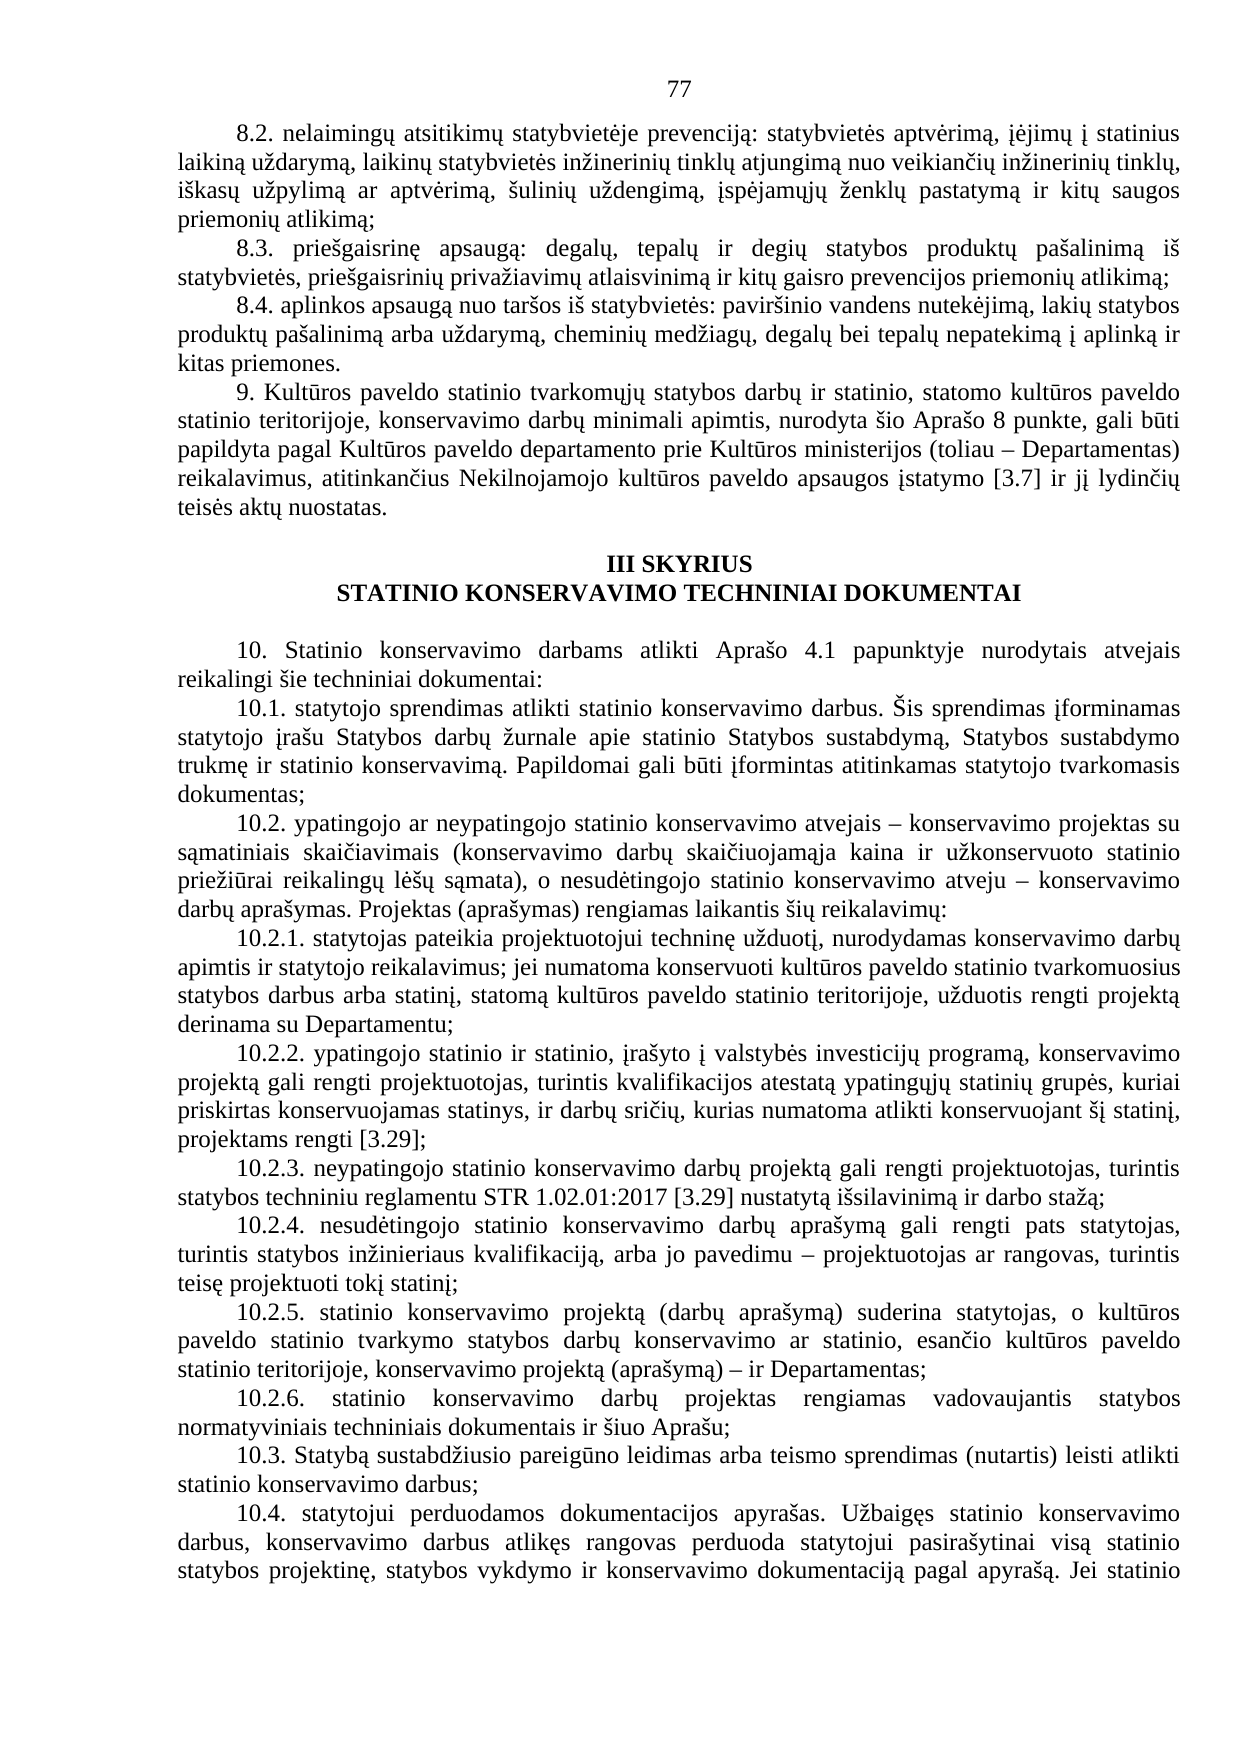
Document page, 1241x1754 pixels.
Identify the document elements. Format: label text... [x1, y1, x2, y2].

text 10.2. ypatingojo ar neypatingojo statinio konservavimo atvejais – konservavimo projektas su sąmatiniais skaičiavimais (konservavimo darbų skaičiuojamąja kaina ir užkonservuoto statinio priežiūrai reikalingų lėšų sąmata), o nesudėtingojo statinio konservavimo atveju – konservavimo darbų aprašymas. Projektas (aprašymas) rengiamas laikantis šių reikalavimų: [177, 808, 1181, 923]
text 8.2. nelaimingų atsitikimų statybvietėje prevenciją: statybvietės aptvėrimą, įėjimų į statinius laikiną uždarymą, laikinų statybvietės inžinerinių tinklų atjungimą nuo veikiančių inžinerinių tinklų, iškasų užpylimą ar aptvėrimą, šulinių uždengimą, įspėjamųjų ženklų pastatymą ir kitų saugos priemonių atlikimą; [177, 118, 1181, 233]
text III SKYRIUS [177, 549, 1181, 578]
text 10. Statinio konservavimo darbams atlikti Aprašo 4.1 papunktyje nurodytais atvejais reikalingi šie techniniai dokumentai: [177, 636, 1181, 693]
text 10.2.5. statinio konservavimo projektą (darbų aprašymą) suderina statytojas, o kultūros paveldo statinio tvarkymo statybos darbų konservavimo ar statinio, esančio kultūros paveldo statinio teritorijoje, konservavimo projektą (aprašymą) – ir Departamentas; [177, 1297, 1181, 1383]
text 10.2.1. statytojas pateikia projektuotojui techninę užduotį, nurodydamas konservavimo darbų apimtis ir statytojo reikalavimus; jei numatoma konservuoti kultūros paveldo statinio tvarkomuosius statybos darbus arba statinį, statomą kultūros paveldo statinio teritorijoje, užduotis rengti projektą derinama su Departamentu; [177, 923, 1181, 1038]
text 10.1. statytojo sprendimas atlikti statinio konservavimo darbus. Šis sprendimas įforminamas statytojo įrašu Statybos darbų žurnale apie statinio Statybos sustabdymą, Statybos sustabdymo trukmę ir statinio konservavimą. Papildomai gali būti įformintas atitinkamas statytojo tvarkomasis dokumentas; [177, 693, 1181, 808]
text 10.2.3. neypatingojo statinio konservavimo darbų projektą gali rengti projektuotojas, turintis statybos techniniu reglamentu STR 1.02.01:2017 [3.29] nustatytą išsilavinimą ir darbo stažą; [177, 1153, 1181, 1211]
text 8.3. priešgaisrinę apsaugą: degalų, tepalų ir degių statybos produktų pašalinimą iš statybvietės, priešgaisrinių privažiavimų atlaisvinimą ir kitų gaisro prevencijos priemonių atlikimą; [177, 233, 1181, 291]
text 10.3. Statybą sustabdžiusio pareigūno leidimas arba teismo sprendimas (nutartis) leisti atlikti statinio konservavimo darbus; [177, 1441, 1181, 1498]
text 10.2.4. nesudėtingojo statinio konservavimo darbų aprašymą gali rengti pats statytojas, turintis statybos inžinieriaus kvalifikaciją, arba jo pavedimu – projektuotojas ar rangovas, turintis teisę projektuoti tokį statinį; [177, 1211, 1181, 1297]
text 8.4. aplinkos apsaugą nuo taršos iš statybvietės: paviršinio vandens nutekėjimą, lakių statybos produktų pašalinimą arba uždarymą, cheminių medžiagų, degalų bei tepalų nepatekimą į aplinką ir kitas priemones. [177, 291, 1181, 377]
text 10.2.2. ypatingojo statinio ir statinio, įrašyto į valstybės investicijų programą, konservavimo projektą gali rengti projektuotojas, turintis kvalifikacijos atestatą ypatingųjų statinių grupės, kuriai priskirtas konservuojamas statinys, ir darbų sričių, kurias numatoma atlikti konservuojant šį statinį, projektams rengti [3.29]; [177, 1038, 1181, 1153]
text STATINIO KONSERVAVIMO TECHNINIAI DOKUMENTAI [177, 578, 1181, 607]
text 10.4. statytojui perduodamos dokumentacijos apyrašas. Užbaigęs statinio konservavimo darbus, konservavimo darbus atlikęs rangovas perduoda statytojui pasirašytinai visą statinio statybos projektinę, statybos vykdymo ir konservavimo dokumentaciją pagal apyrašą. Jei statinio [177, 1498, 1181, 1584]
text 9. Kultūros paveldo statinio tvarkomųjų statybos darbų ir statinio, statomo kultūros paveldo statinio teritorijoje, konservavimo darbų minimali apimtis, nurodyta šio Aprašo 8 punkte, gali būti papildyta pagal Kultūros paveldo departamento prie Kultūros ministerijos (toliau – Departamentas) reikalavimus, atitinkančius Nekilnojamojo kultūros paveldo apsaugos įstatymo [3.7] ir jį lydinčių teisės aktų nuostatas. [177, 377, 1181, 521]
text 10.2.6. statinio konservavimo darbų projektas rengiamas vadovaujantis statybos normatyviniais techniniais dokumentais ir šiuo Aprašu; [177, 1383, 1181, 1441]
